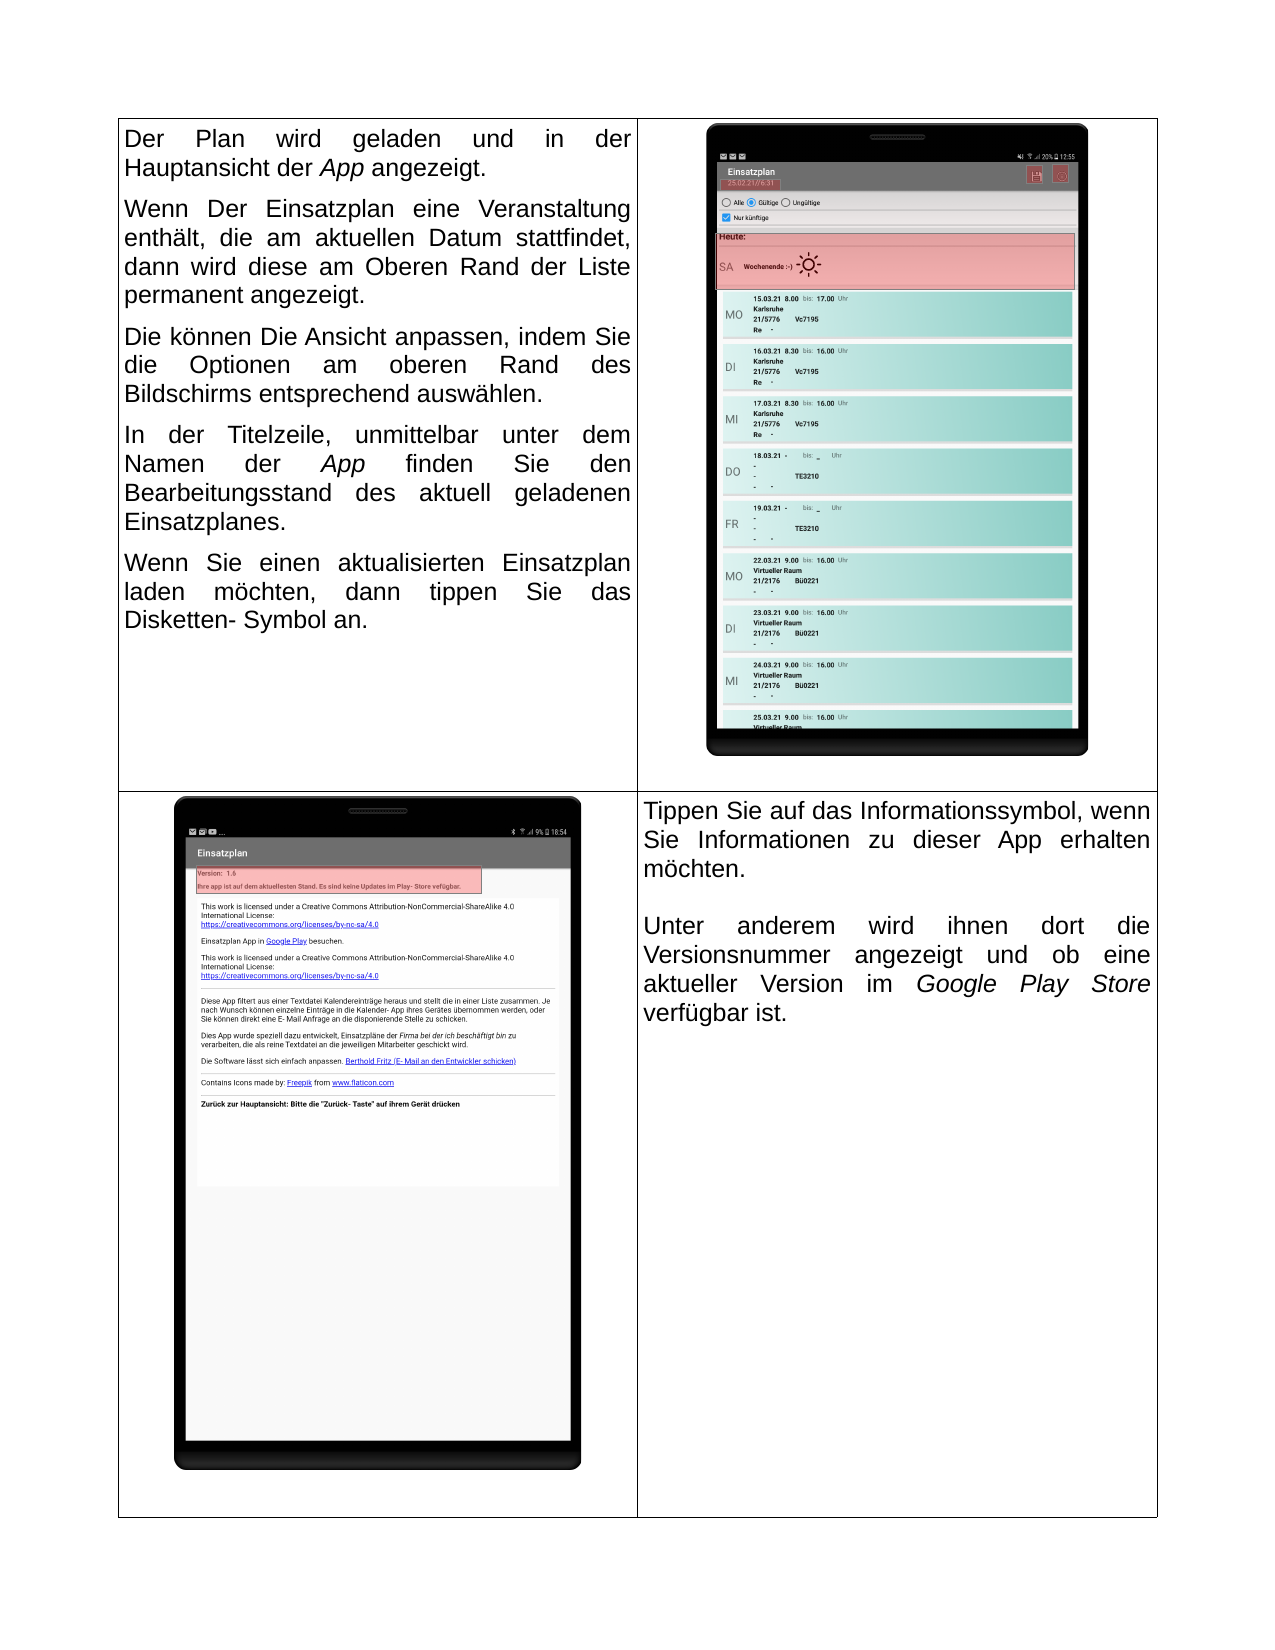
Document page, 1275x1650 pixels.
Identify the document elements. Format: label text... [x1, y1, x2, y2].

table_cell Tippen Sie auf das Informationssymbol, wenn Sie Informationen zu dieser App erhalten möchten. Unter anderem wird ihnen dort die Versionsnummer angezeigt und ob eine aktueller Version im Google Play Store verfügbar ist. [638, 792, 1157, 1517]
table_cell [638, 119, 1157, 791]
picture [706, 123, 1089, 756]
table_cell Der Plan wird geladen und in der Hauptansicht der App angezeigt. Wenn Der Einsatzplan eine Veranstaltung enthält, die am aktuellen Datum stattfindet, dann wird diese am Oberen Rand der Liste permanent angezeigt. Die können Die Ansicht anpassen, indem Sie die Optionen am oberen Rand des Bildschirms entsprechend auswählen. In der Titelzeile, unmittelbar unter dem Namen der App finden Sie den Bearbeitungsstand des aktuell geladenen Einsatzplanes. Wenn Sie einen aktualisierten Einsatzplan laden möchten, dann tippen Sie das Disketten- Symbol an. [119, 119, 637, 791]
table_cell [119, 792, 637, 1517]
picture [174, 796, 582, 1470]
